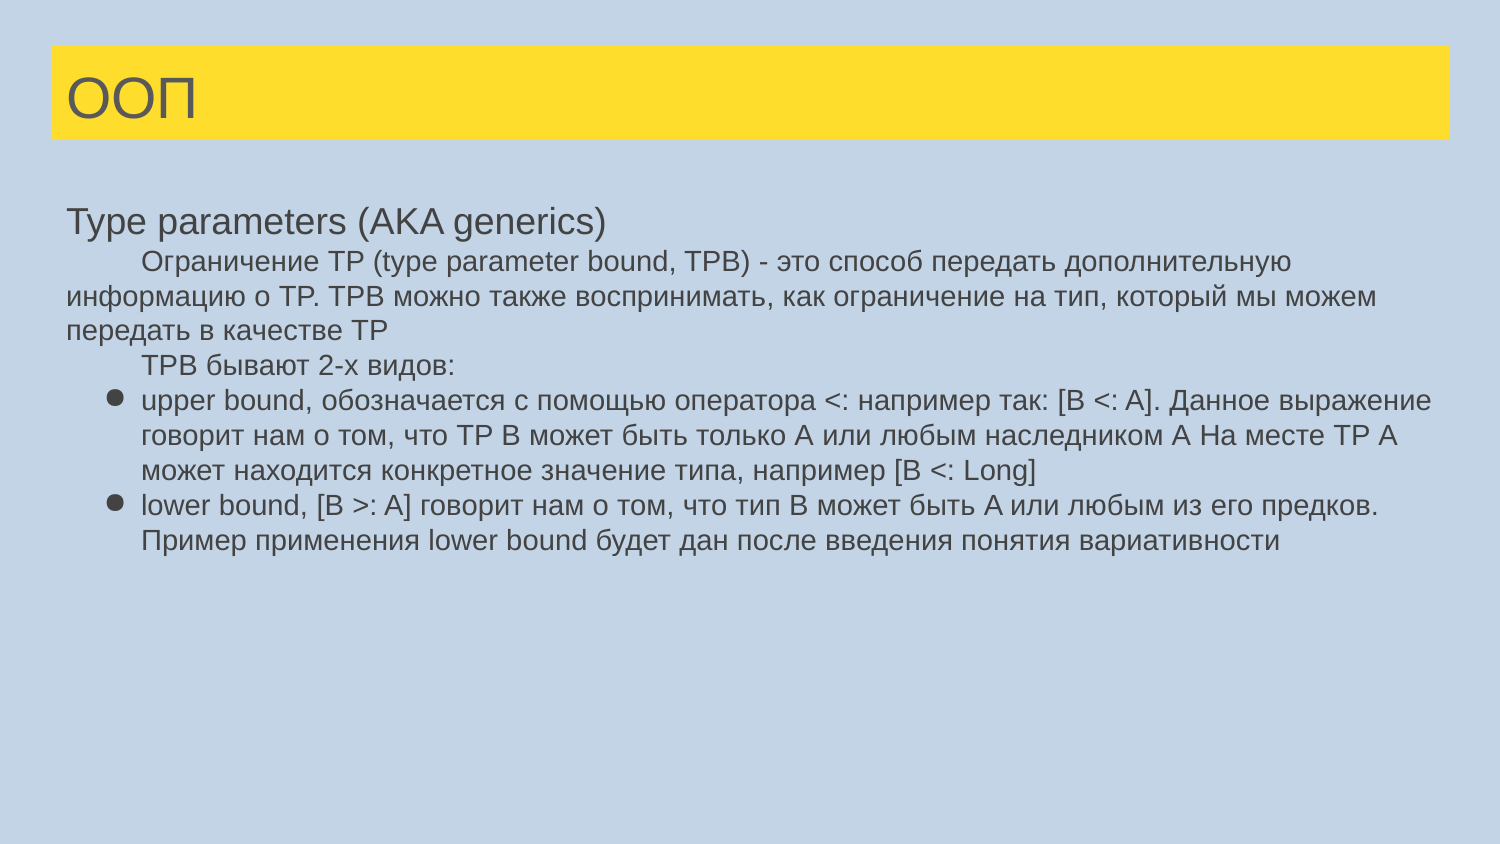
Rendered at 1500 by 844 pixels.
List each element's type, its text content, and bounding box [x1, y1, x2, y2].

text_box Type parameters (AKA generics) Ограничение TP (type parameter bound, TPB) - это способ передать дополнительную информацию о TP. TPB можно также воспринимать, как ограничение на тип, который мы можем передать в качестве TP TPB бывают 2-х видов: upper bound, обозначается с помощью оператора <: например так: [B <: A]. Данное выражение говорит нам о том, что TP B может быть только А или любым наследником А На месте TP А может находится конкретное значение типа, например [B <: Long] lower bound, [B >: A] говорит нам о том, что тип B может быть A или любым из его предков. Пример применения lower bound будет дан после введения понятия вариативности [51, 181, 1449, 795]
title ООП [51, 45, 1449, 140]
